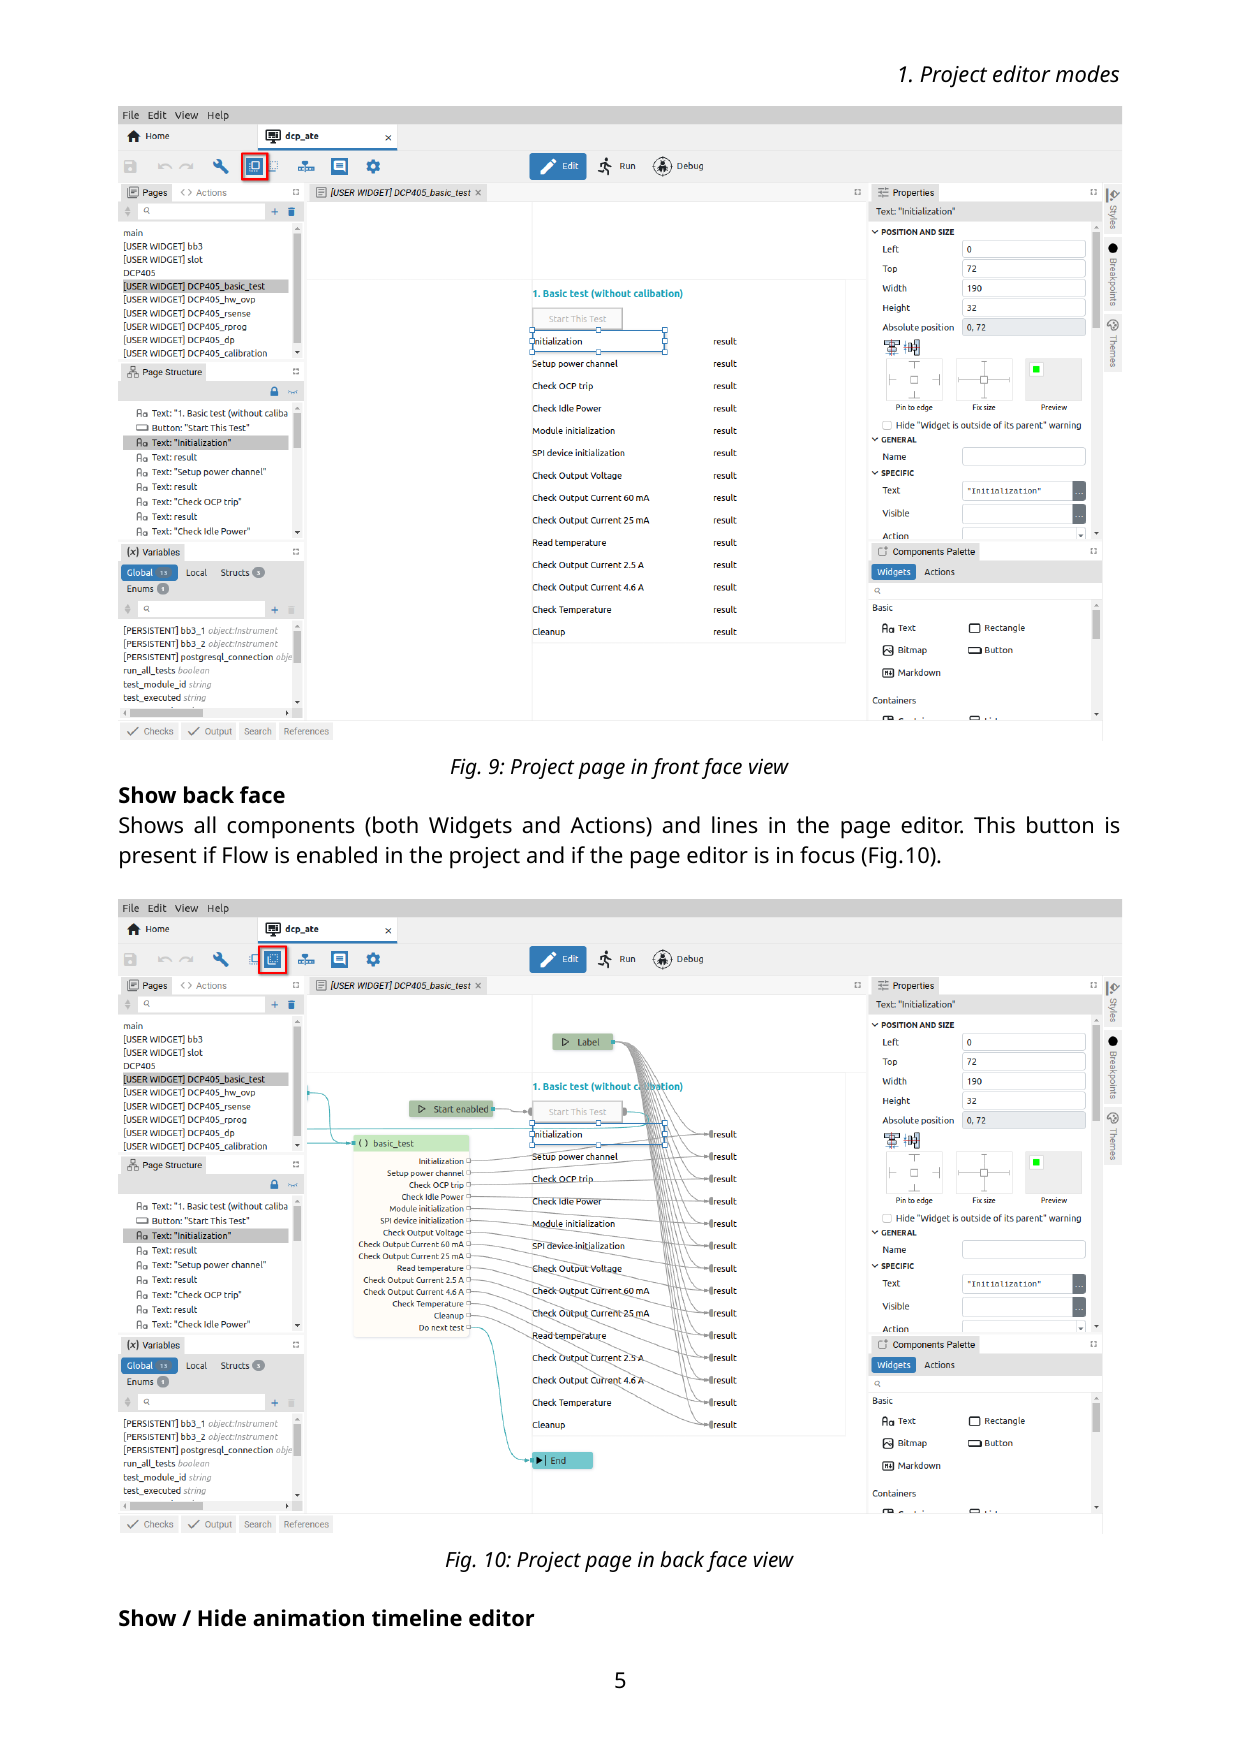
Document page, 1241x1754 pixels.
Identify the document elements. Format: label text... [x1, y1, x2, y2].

picture [118, 899, 1123, 1534]
text Fig. 10: Project page in back face view [118, 1534, 1122, 1573]
text Show / Hide animation timeline editor [118, 1603, 1122, 1633]
picture [118, 106, 1123, 741]
text Fig. 9: Project page in front face view [118, 741, 1122, 780]
text Shows all components (both Widgets and Actions) and lines in the page editor. This button is present if Flow is enabled in the project and if the page editor is in focus (Fig.10). [118, 810, 1122, 870]
text Show back face [118, 780, 1122, 810]
